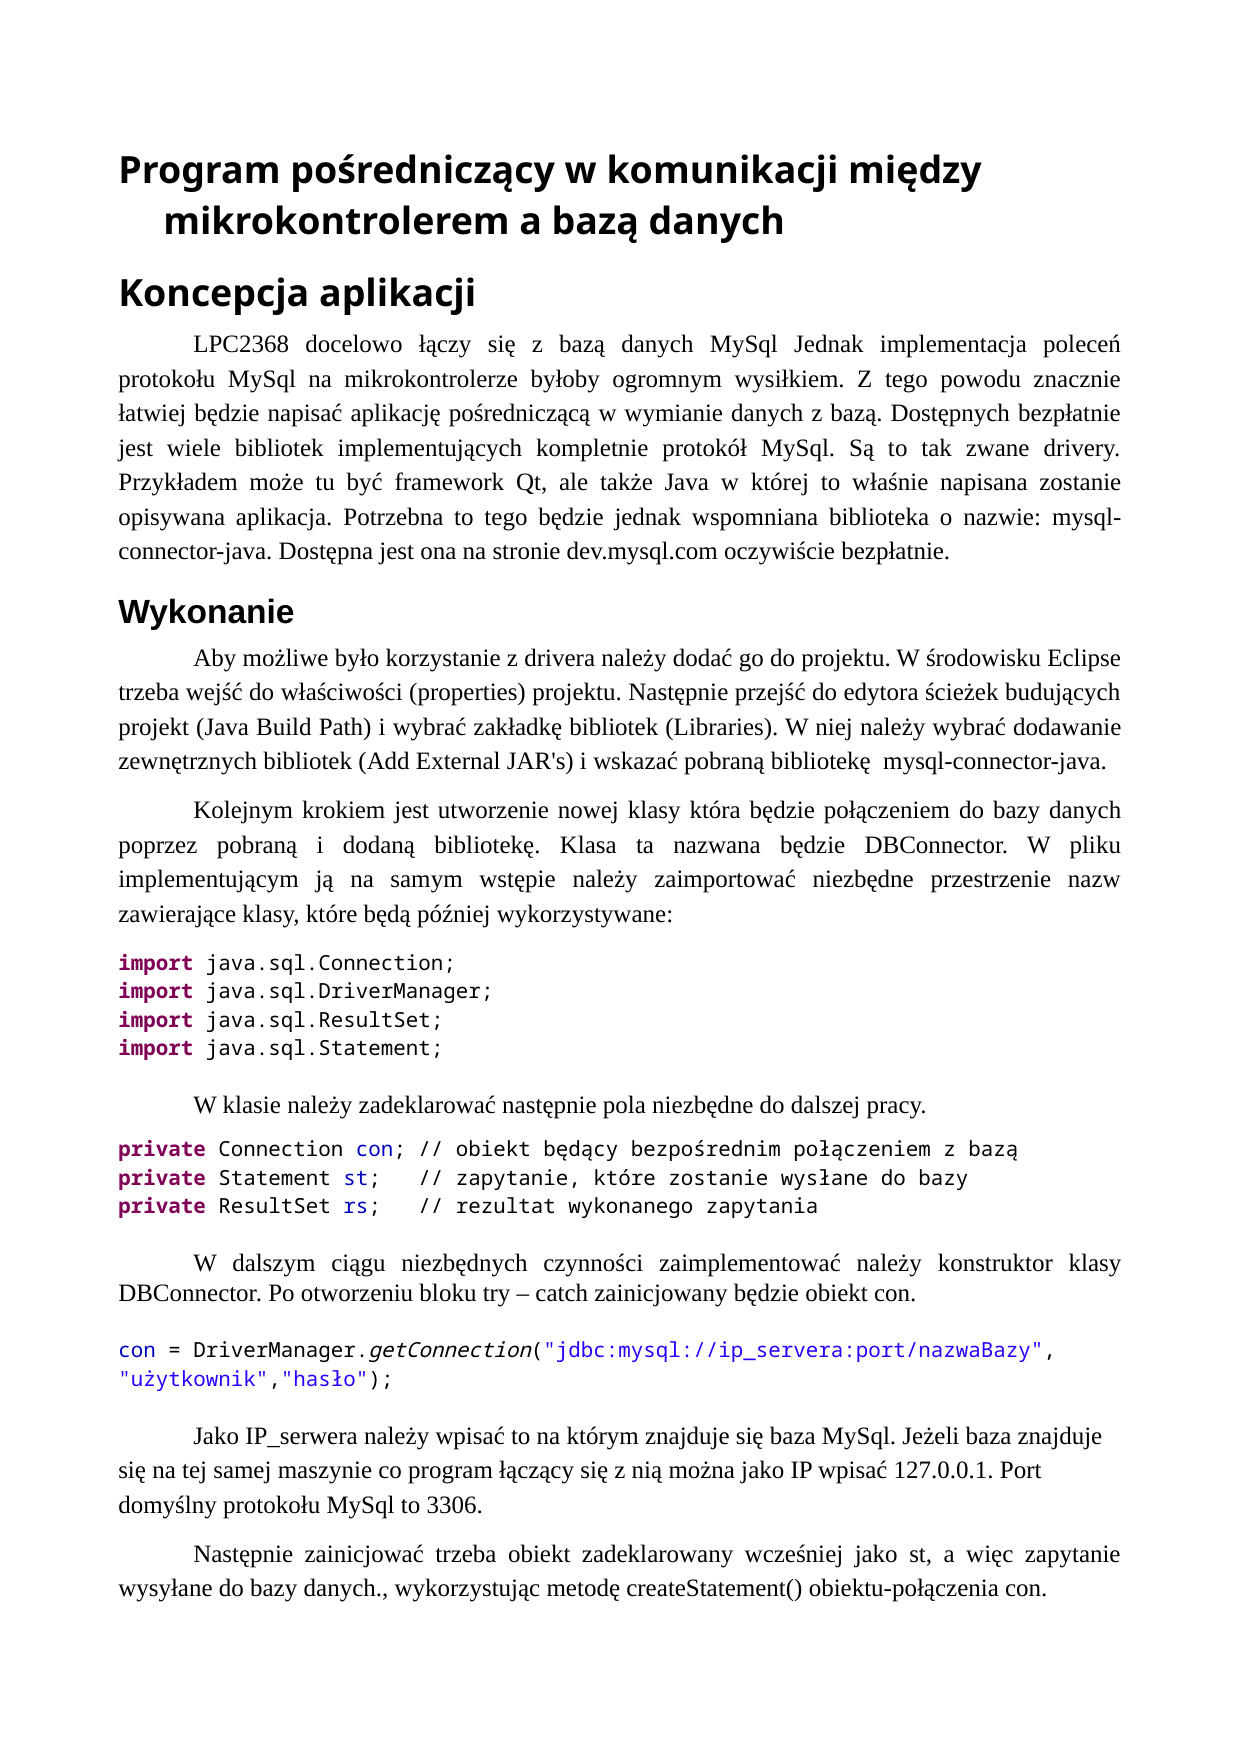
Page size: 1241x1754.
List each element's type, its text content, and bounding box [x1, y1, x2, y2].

subtitle Program pośredniczący w komunikacji między mikrokontrolerem a bazą danych [118, 143, 1122, 245]
text Aby możliwe było korzystanie z drivera należy dodać go do projektu. W środowisku Eclipse trzeba wejść do właściwości (properties) projektu. Następnie przejść do edytora ścieżek budujących projekt (Java Build Path) i wybrać zakładkę bibliotek (Libraries). W niej należy wybrać dodawanie zewnętrznych bibliotek (Add External JAR's) i wskazać pobraną bibliotekę mysql-connector-java. [118, 643, 1122, 775]
text LPC2368 docelowo łączy się z bazą danych MySql Jednak implementacja poleceń protokołu MySql na mikrokontrolerze byłoby ogromnym wysiłkiem. Z tego powodu znacznie łatwiej będzie napisać aplikację pośredniczącą w wymianie danych z bazą. Dostępnych bezpłatnie jest wiele bibliotek implementujących kompletnie protokół MySql. Są to tak zwane drivery. Przykładem może tu być framework Qt, ale także Java w której to właśnie napisana zostanie opisywana aplikacja. Potrzebna to tego będzie jednak wspomniana biblioteka o nazwie: mysql-connector-java. Dostępna jest ona na stronie dev.mysql.com oczywiście bezpłatnie. [118, 329, 1122, 565]
text private ResultSet rs; // rezultat wykonanego zapytania [118, 1191, 1122, 1219]
text Kolejnym krokiem jest utworzenie nowej klasy która będzie połączeniem do bazy danych poprzez pobraną i dodaną bibliotekę. Klasa ta nazwana będzie DBConnector. W pliku implementującym ją na samym wstępie należy zaimportować niezbędne przestrzenie nazw zawierające klasy, które będą później wykorzystywane: [118, 795, 1122, 928]
subtitle Koncepcja aplikacji [118, 266, 1122, 317]
text import java.sql.Connection; [118, 948, 1122, 976]
text Jako IP_serwera należy wpisać to na którym znajduje się baza MySql. Jeżeli baza znajduje się na tej samej maszynie co program łączący się z nią można jako IP wpisać 127.0.0.1. Port domyślny protokołu MySql to 3306. [118, 1421, 1122, 1518]
text private Statement st; // zapytanie, które zostanie wysłane do bazy [118, 1163, 1122, 1191]
text Następnie zainicjować trzeba obiekt zadeklarowany wcześniej jako st, a więc zapytanie wysyłane do bazy danych., wykorzystując metodę createStatement() obiektu-połączenia con. [118, 1539, 1122, 1602]
text import java.sql.ResultSet; [118, 1005, 1122, 1033]
text private Connection con; // obiekt będący bezpośrednim połączeniem z bazą [118, 1134, 1122, 1163]
subtitle Wykonanie [118, 592, 1122, 630]
text import java.sql.DriverManager; [118, 976, 1122, 1005]
text import java.sql.Statement; [118, 1033, 1122, 1062]
text W dalszym ciągu niezbędnych czynności zaimplementować należy konstruktor klasy DBConnector. Po otworzeniu bloku try – catch zainicjowany będzie obiekt con. [118, 1248, 1122, 1306]
text W klasie należy zadeklarować następnie pola niezbędne do dalszej pracy. [118, 1090, 1122, 1119]
text "użytkownik","hasło"); [118, 1364, 1122, 1392]
text con = DriverManager.getConnection("jdbc:mysql://ip_servera:port/nazwaBazy", [118, 1335, 1122, 1364]
